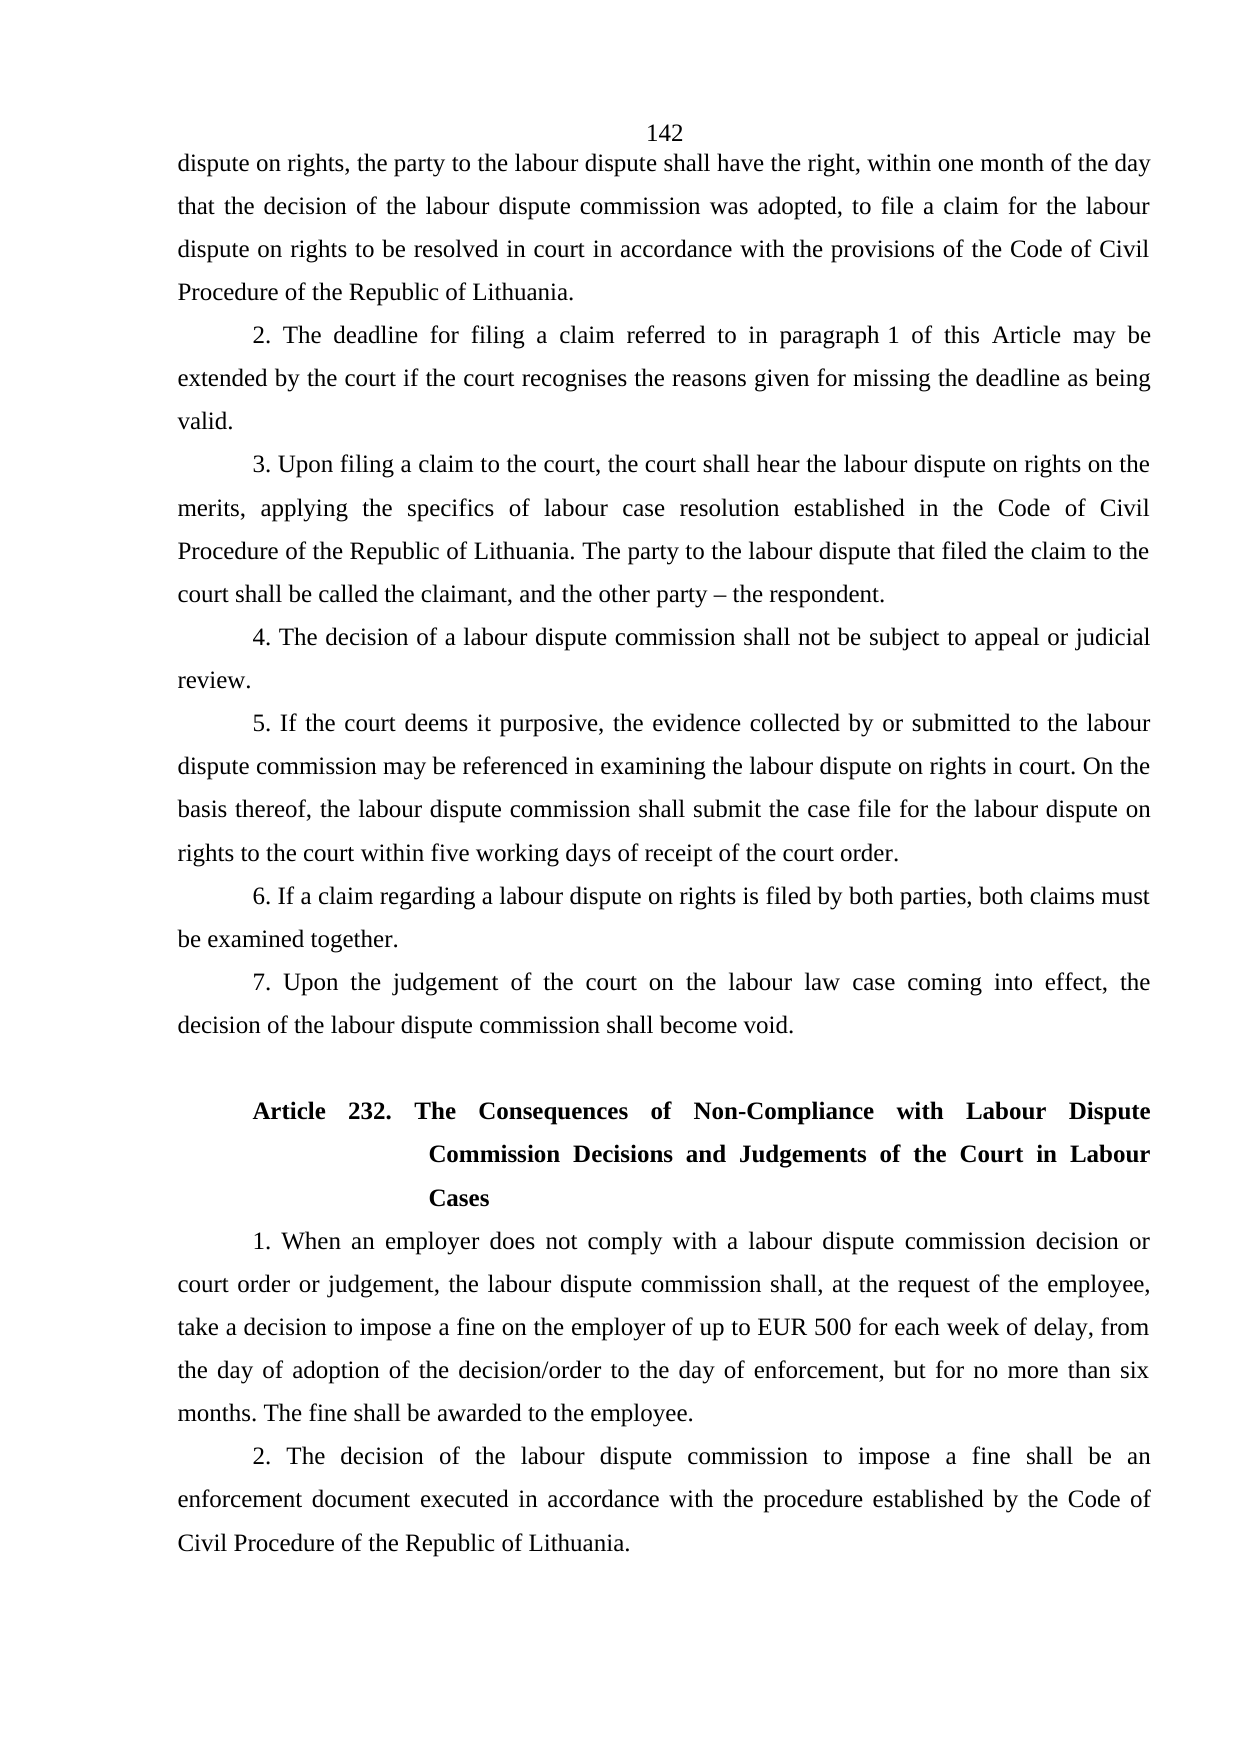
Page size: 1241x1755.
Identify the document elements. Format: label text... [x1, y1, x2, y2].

text 3. Upon filing a claim to the court, the court shall hear the labour dispute on rights on the merits, applying the specifics of labour case resolution established in the Code of Civil Procedure of the Republic of Lithuania. The party to the labour dispute that filed the claim to the court shall be called the claimant, and the other party – the respondent. [177, 449, 1152, 608]
text 1. When an employer does not comply with a labour dispute commission decision or court order or judgement, the labour dispute commission shall, at the request of the employee, take a decision to impose a fine on the employer of up to EUR 500 for each week of delay, from the day of adoption of the decision/order to the day of enforcement, but for no more than six months. The fine shall be awarded to the employee. [177, 1226, 1152, 1427]
text dispute on rights, the party to the labour dispute shall have the right, within one month of the day that the decision of the labour dispute commission was adopted, to file a claim for the labour dispute on rights to be resolved in court in accordance with the provisions of the Code of Civil Procedure of the Republic of Lithuania. [177, 148, 1152, 306]
text 6. If a claim regarding a labour dispute on rights is filed by both parties, both claims must be examined together. [177, 881, 1152, 953]
text 2. The decision of the labour dispute commission to impose a fine shall be an enforcement document executed in accordance with the procedure established by the Code of Civil Procedure of the Republic of Lithuania. [177, 1441, 1152, 1556]
text 4. The decision of a labour dispute commission shall not be subject to appeal or judicial review. [177, 622, 1152, 694]
text 2. The deadline for filing a claim referred to in paragraph 1 of this Article may be extended by the court if the court recognises the reasons given for missing the deadline as being valid. [177, 320, 1152, 435]
text 5. If the court deems it purposive, the evidence collected by or submitted to the labour dispute commission may be referenced in examining the labour dispute on rights in court. On the basis thereof, the labour dispute commission shall submit the case file for the labour dispute on rights to the court within five working days of receipt of the court order. [177, 708, 1152, 866]
text Article 232. The Consequences of Non-Compliance with Labour Dispute Commission Decisions and Judgements of the Court in Labour Cases [252, 1096, 1152, 1211]
text 7. Upon the judgement of the court on the labour law case coming into effect, the decision of the labour dispute commission shall become void. [177, 967, 1152, 1039]
